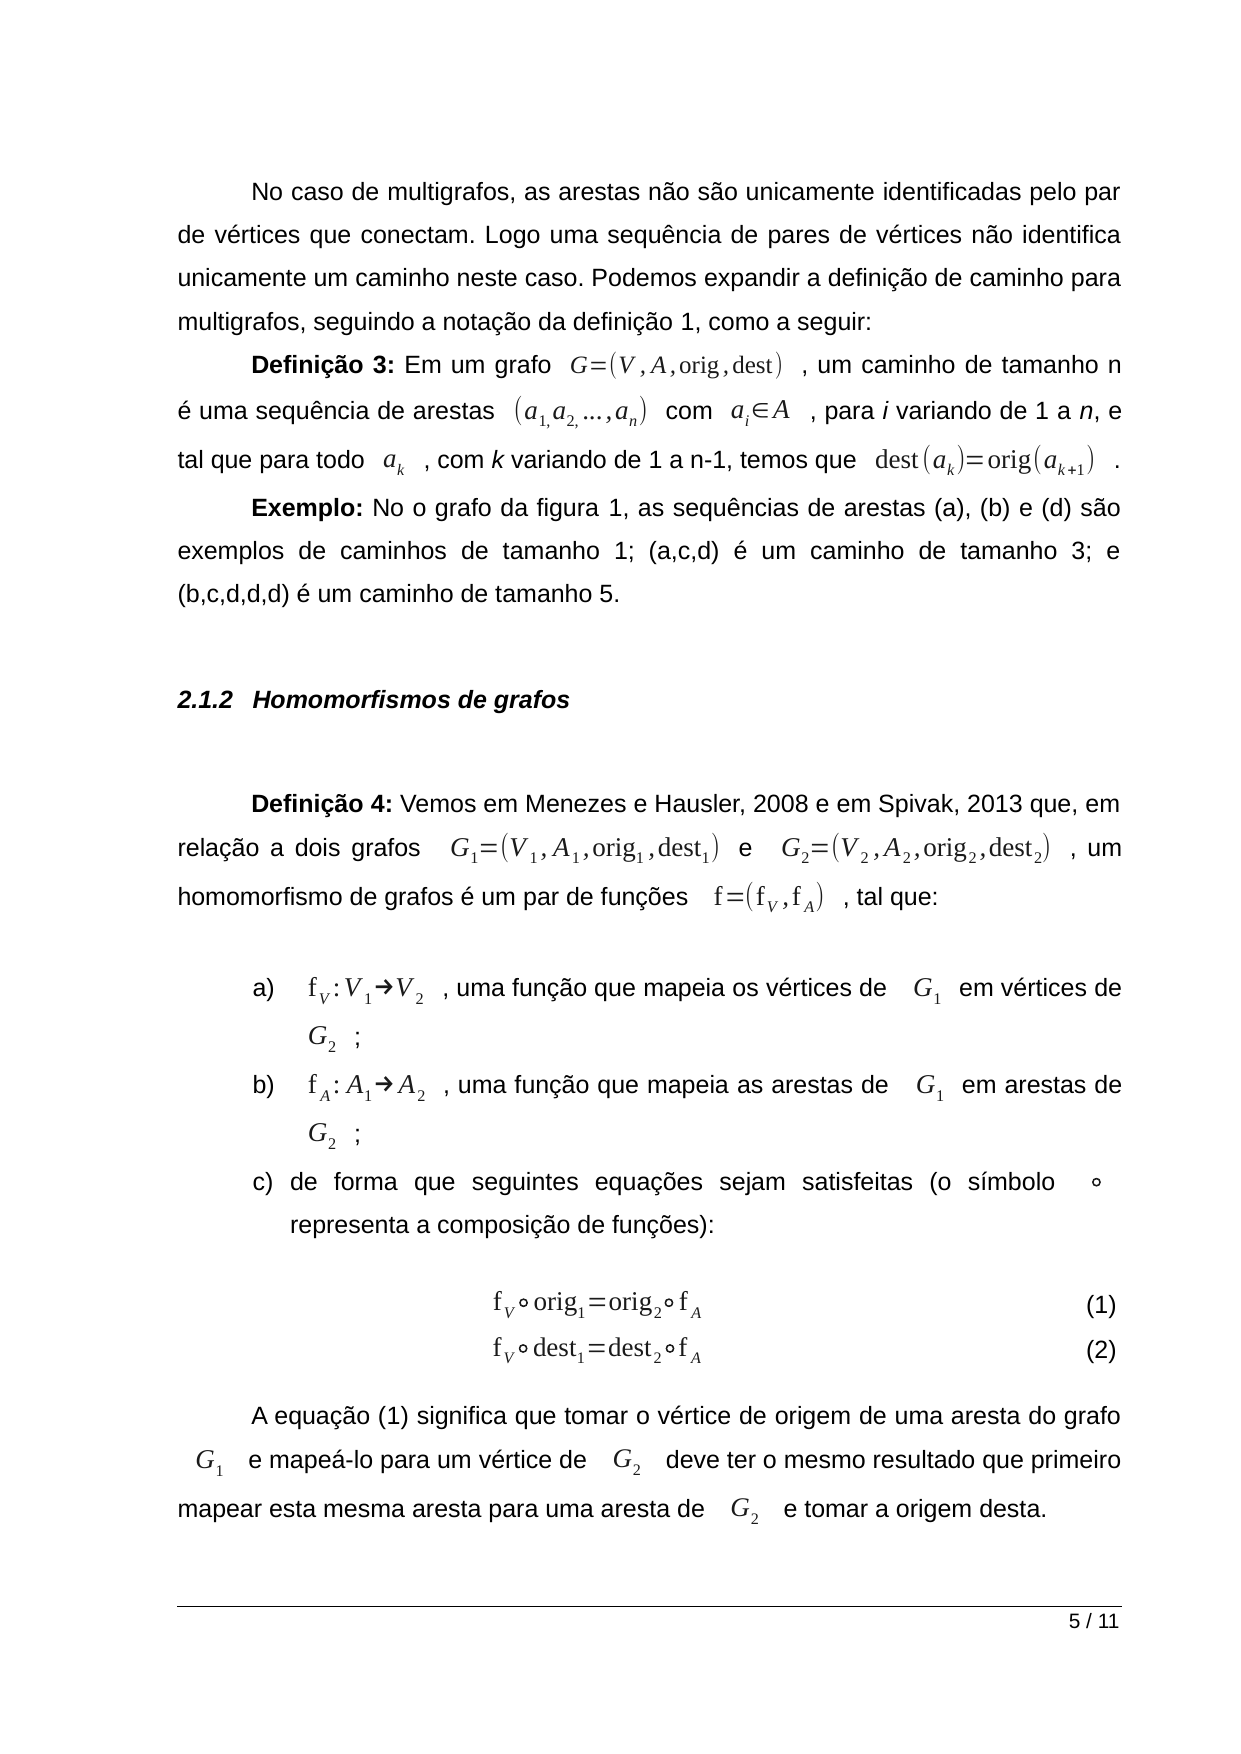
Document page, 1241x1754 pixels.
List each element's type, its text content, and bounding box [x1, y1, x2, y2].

list de forma que seguintes equações sejam satisfeitas (o símbolo representa a composição de funções): [252, 1167, 1122, 1238]
subtitle Homomorfismos de grafos [177, 685, 1122, 714]
text A equação (1) significa que tomar o vértice de origem de uma aresta do grafo e mapeá-lo para um vértice de deve ter o mesmo resultado que primeiro mapear esta mesma aresta para uma aresta de e tomar a origem desta. [177, 1401, 1122, 1527]
text No caso de multigrafos, as arestas não são unicamente identificadas pelo par de vértices que conectam. Logo uma sequência de pares de vértices não identifica unicamente um caminho neste caso. Podemos expandir a definição de caminho para multigrafos, seguindo a notação da definição 1, como a seguir: [177, 177, 1122, 335]
list , uma função que mapeia os vértices de em vértices de ; [252, 973, 1122, 1055]
text Definição 4: Vemos em Menezes e Hausler, 2008 e em Spivak, 2013 que, em relação a dois grafos e , um homomorfismo de grafos é um par de funções , tal que: [177, 789, 1122, 915]
text Exemplo: No o grafo da figura 1, as sequências de arestas (a), (b) e (d) são exemplos de caminhos de tamanho 1; (a,c,d) é um caminho de tamanho 3; e (b,c,d,d,d) é um caminho de tamanho 5. [177, 493, 1122, 608]
text Definição 3: Em um grafo, um caminho de tamanho n é uma sequência de arestascom, para i variando de 1 a n, e tal que para todo, com k variando de 1 a n-1, temos que. [177, 350, 1122, 478]
list , uma função que mapeia as arestas de em arestas de ; [252, 1070, 1122, 1152]
table_cell (2) [1017, 1327, 1122, 1373]
table_cell [177, 1327, 1017, 1373]
table_header [177, 1282, 1017, 1327]
table_header (1) [1017, 1282, 1122, 1327]
